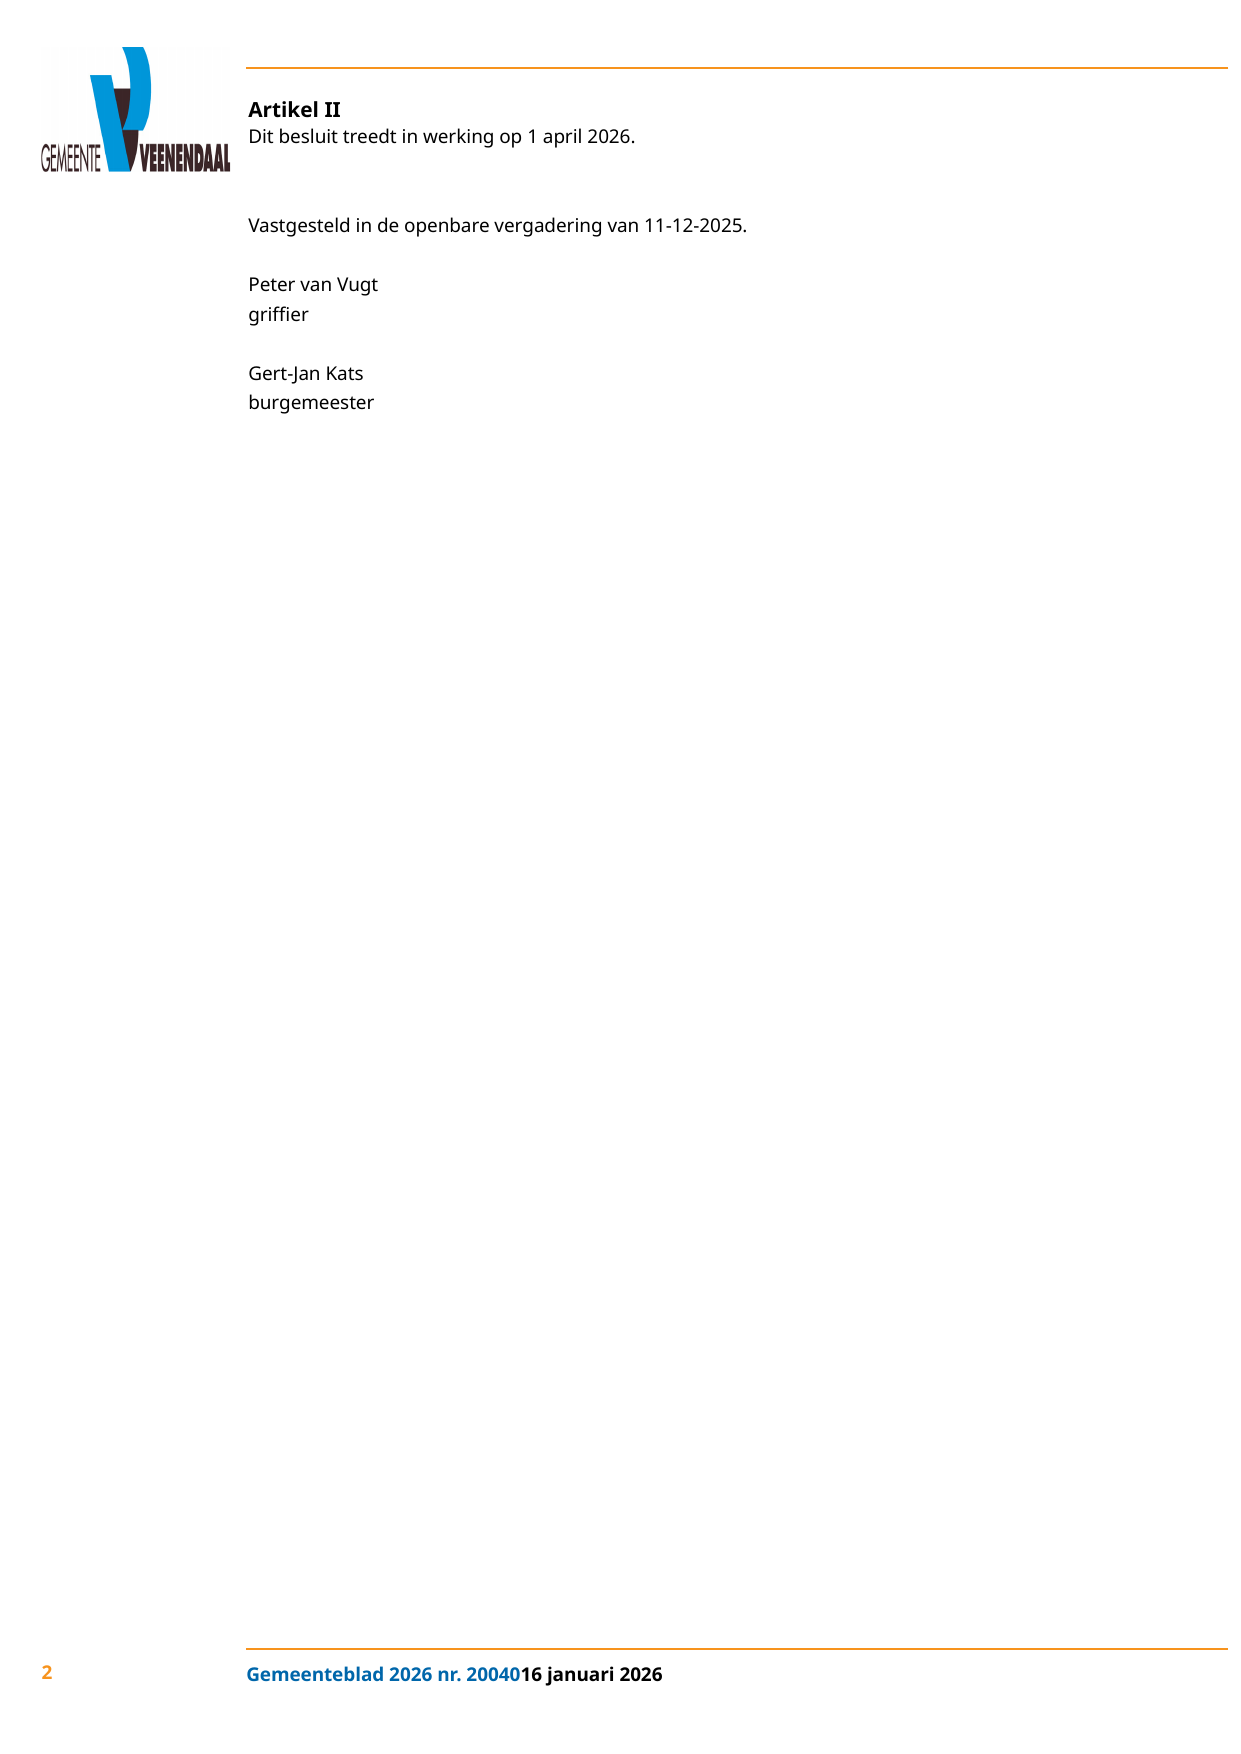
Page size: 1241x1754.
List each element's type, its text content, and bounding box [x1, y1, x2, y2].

picture [123, 47, 231, 172]
picture [41, 47, 130, 172]
text Artikel II [248, 95, 1152, 123]
text griffier [248, 301, 1152, 326]
text burgemeester [248, 389, 1152, 415]
text Gert-Jan Kats [248, 360, 1152, 386]
text Peter van Vugt [248, 271, 1152, 297]
text Dit besluit treedt in werking op 1 april 2026. [248, 123, 1152, 149]
text Vastgesteld in de openbare vergadering van 11-12-2025. [248, 212, 1152, 238]
